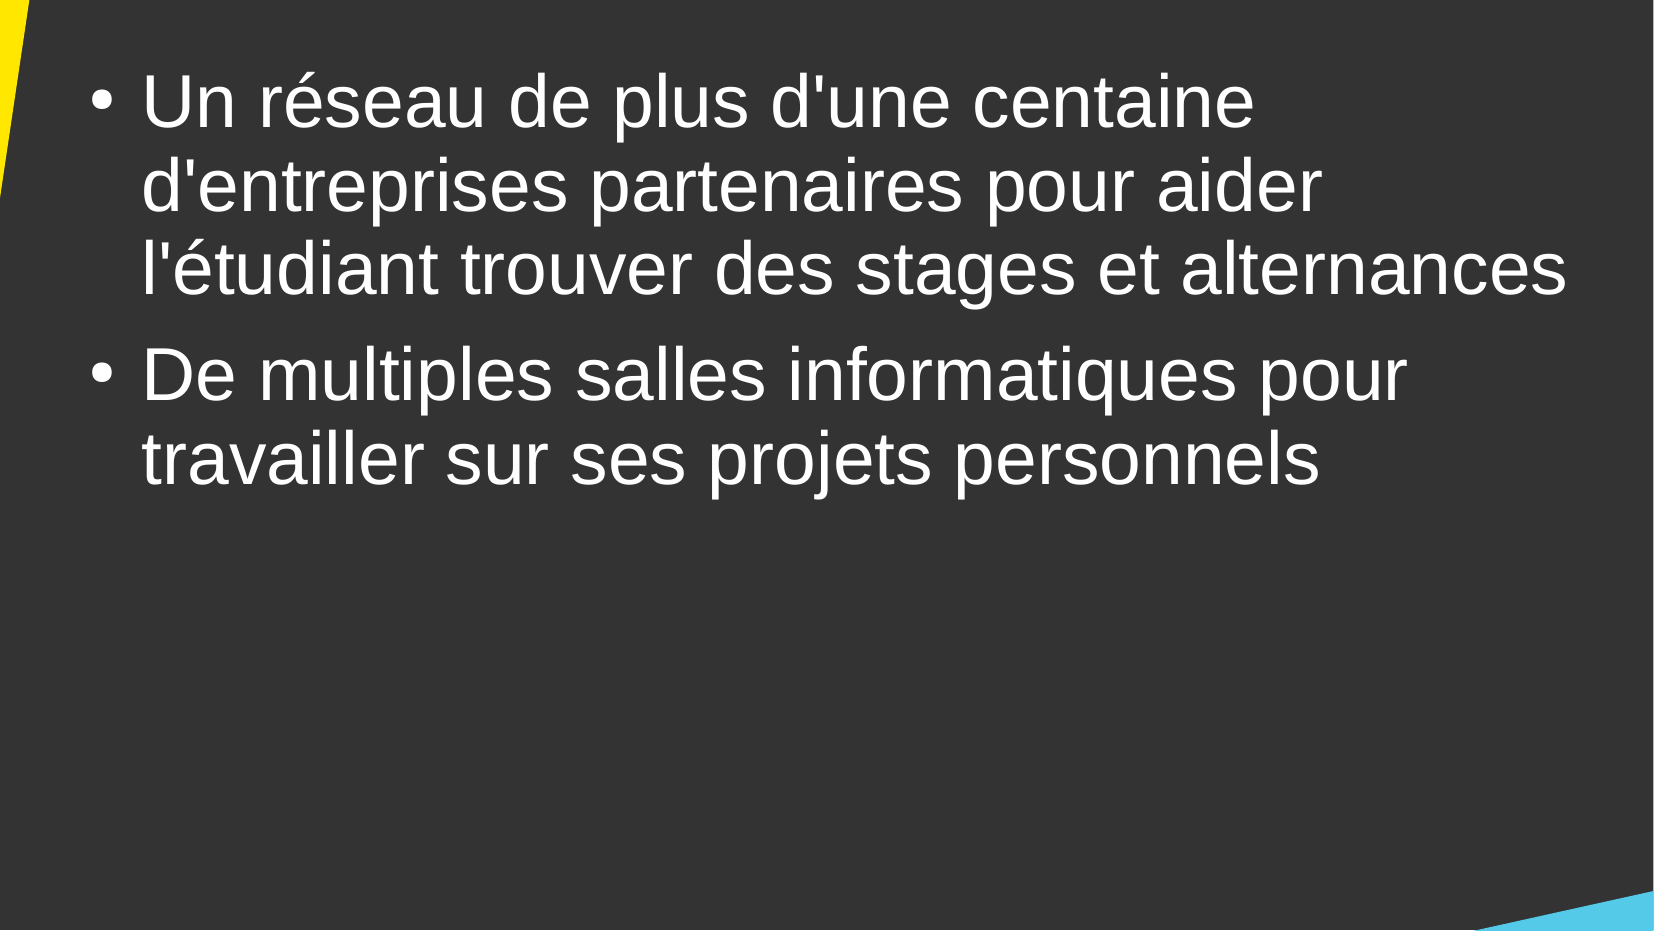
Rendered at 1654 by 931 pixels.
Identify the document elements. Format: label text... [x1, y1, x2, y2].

text_box [1472, 890, 1654, 931]
list Un réseau de plus d'une centaine d'entreprises partenaires pour aider l'étudiant trouver des stages et alternances De multiples salles informatiques pour travailler sur ses projets personnels [70, 59, 1595, 875]
text_box [0, 0, 30, 198]
